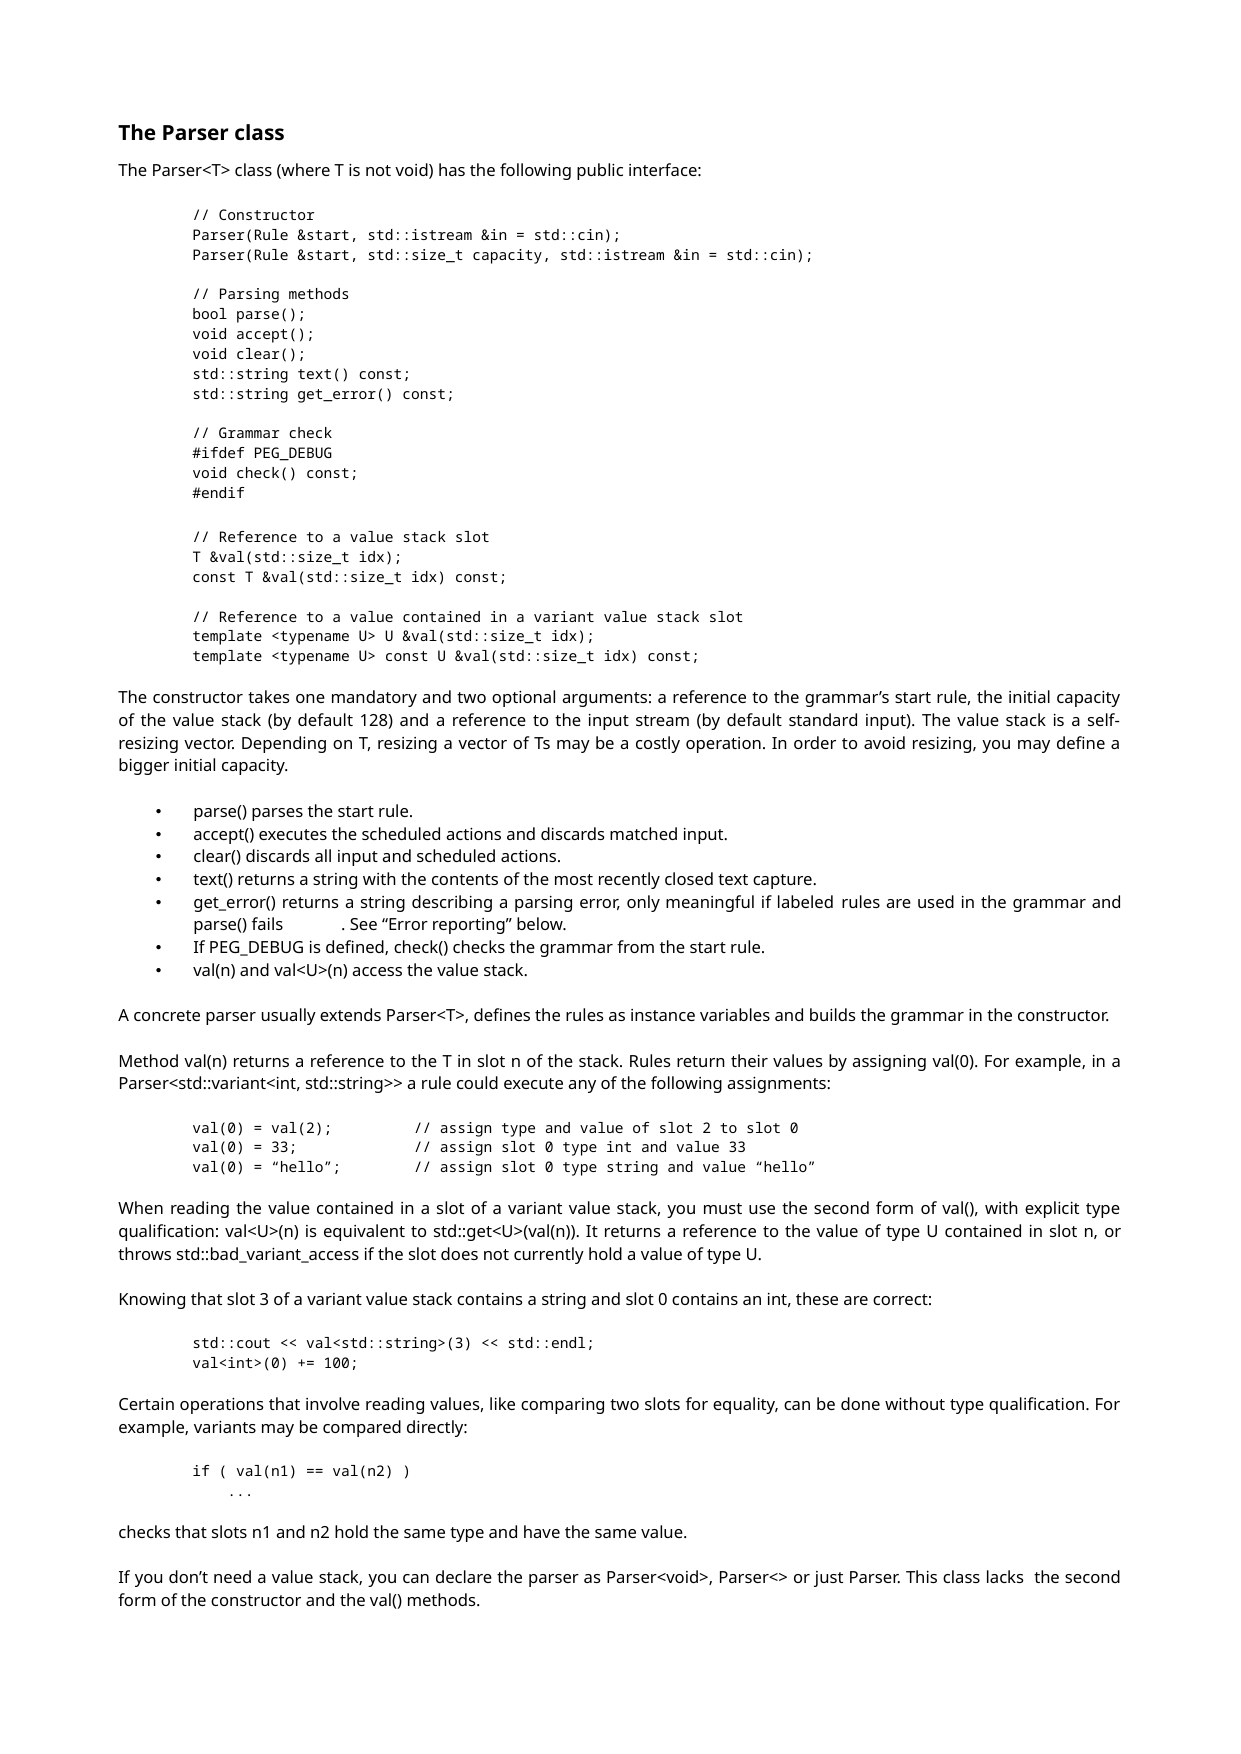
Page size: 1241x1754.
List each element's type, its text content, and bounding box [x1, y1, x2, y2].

text val(0) = 33; // assign slot 0 type int and value 33 [192, 1137, 1122, 1157]
text // Reference to a value stack slot [192, 527, 1122, 547]
list val(n) and val<U>(n) access the value stack. [156, 958, 1122, 981]
text checks that slots n1 and n2 hold the same type and have the same value. [118, 1521, 1122, 1543]
text T &val(std::size_t idx); [192, 547, 1122, 567]
text val<int>(0) += 100; [192, 1353, 1122, 1373]
text if ( val(n1) == val(n2) ) [192, 1461, 1122, 1481]
list parse() parses the start rule. [156, 799, 1122, 822]
text // Parsing methods [192, 284, 1122, 304]
text The Parser<T> class (where T is not void) has the following public interface: [118, 159, 1122, 182]
text template <typename U> const U &val(std::size_t idx) const; [192, 646, 1122, 666]
text void accept(); [192, 324, 1122, 344]
text std::string text() const; [192, 364, 1122, 383]
text bool parse(); [192, 304, 1122, 324]
text // Reference to a value contained in a variant value stack slot [192, 606, 1122, 626]
text void clear(); [192, 344, 1122, 364]
text val(0) = val(2); // assign type and value of slot 2 to slot 0 [192, 1117, 1122, 1137]
text Method val(n) returns a reference to the T in slot n of the stack. Rules return their values by assigning val(0). For example, in a Parser<std::variant<int, std::string>> a rule could execute any of the following assignments: [118, 1049, 1122, 1095]
text ... [192, 1481, 1122, 1501]
text std::cout << val<std::string>(3) << std::endl; [192, 1333, 1122, 1353]
text When reading the value contained in a slot of a variant value stack, you must use the second form of val(), with explicit type qualification: val<U>(n) is equivalent to std::get<U>(val(n)). It returns a reference to the value of type U contained in slot n, or throws std::bad_variant_access if the slot does not currently hold a value of type U. [118, 1197, 1122, 1265]
text val(0) = “hello”; // assign slot 0 type string and value “hello” [192, 1157, 1122, 1177]
text #endif [192, 483, 1122, 503]
text // Constructor [192, 204, 1122, 224]
text Parser(Rule &start, std::istream &in = std::cin); [192, 224, 1122, 244]
text #ifdef PEG_DEBUG [192, 443, 1122, 463]
text The constructor takes one mandatory and two optional arguments: a reference to the grammar’s start rule, the initial capacity of the value stack (by default 128) and a reference to the input stream (by default standard input). The value stack is a self-resizing vector. Depending on T, resizing a vector of Ts may be a costly operation. In order to avoid resizing, you may define a bigger initial capacity. [118, 686, 1122, 777]
list text() returns a string with the contents of the most recently closed text capture. [156, 868, 1122, 890]
text const T &val(std::size_t idx) const; [192, 567, 1122, 586]
text Parser(Rule &start, std::size_t capacity, std::istream &in = std::cin); [192, 244, 1122, 264]
text // Grammar check [192, 423, 1122, 443]
text std::string get_error() const; [192, 383, 1122, 403]
list If PEG_DEBUG is defined, check() checks the grammar from the start rule. [156, 936, 1122, 958]
text void check() const; [192, 463, 1122, 483]
list get_error() returns a string describing a parsing error, only meaningful if labeled rules are used in the grammar and parse() fails . See “Error reporting” below. [156, 890, 1122, 936]
list accept() executes the scheduled actions and discards matched input. [156, 822, 1122, 845]
text If you don’t need a value stack, you can declare the parser as Parser<void>, Parser<> or just Parser. This class lacks the second form of the constructor and the val() methods. [118, 1566, 1122, 1612]
text Certain operations that involve reading values, like comparing two slots for equality, can be done without type qualification. For example, variants may be compared directly: [118, 1393, 1122, 1438]
text template <typename U> U &val(std::size_t idx); [192, 626, 1122, 646]
text Knowing that slot 3 of a variant value stack contains a string and slot 0 contains an int, these are correct: [118, 1288, 1122, 1311]
text A concrete parser usually extends Parser<T>, defines the rules as instance variables and builds the grammar in the constructor. [118, 1004, 1122, 1027]
list clear() discards all input and scheduled actions. [156, 845, 1122, 868]
subtitle The Parser class [118, 118, 1122, 147]
